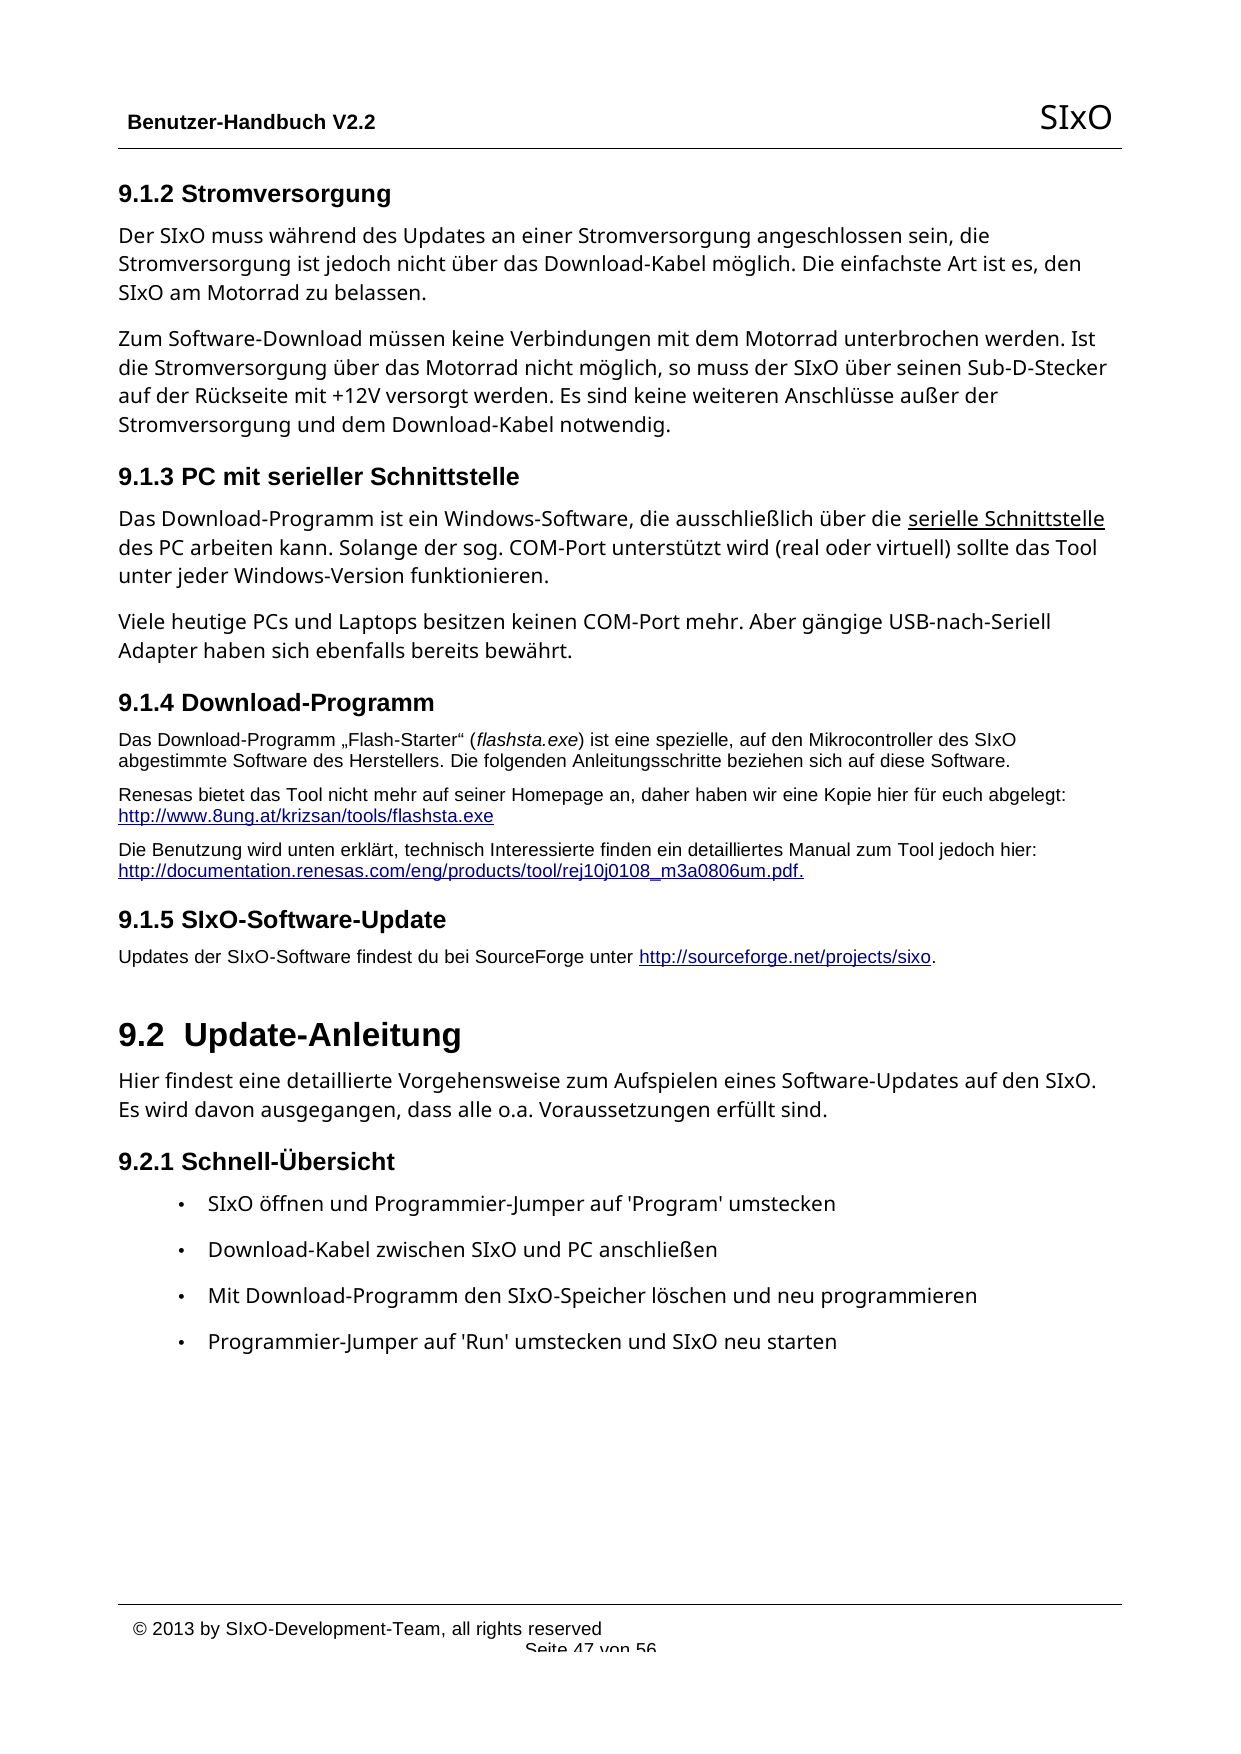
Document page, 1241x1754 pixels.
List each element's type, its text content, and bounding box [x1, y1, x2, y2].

text Renesas bietet das Tool nicht mehr auf seiner Homepage an, daher haben wir eine Kopie hier für euch abgelegt: http://www.8ung.at/krizsan/tools/flashsta.exe [118, 784, 1122, 826]
subtitle Schnell-Übersicht [118, 1148, 1122, 1176]
list SIxO öffnen und Programmier-Jumper auf 'Program' umstecken [178, 1188, 1122, 1217]
text Hier findest eine detaillierte Vorgehensweise zum Aufspielen eines Software-Updates auf den SIxO. Es wird davon ausgegangen, dass alle o.a. Voraussetzungen erfüllt sind. [118, 1066, 1122, 1123]
list Download-Kabel zwischen SIxO und PC anschließen [178, 1235, 1122, 1263]
text Die Benutzung wird unten erklärt, technisch Interessierte finden ein detailliertes Manual zum Tool jedoch hier: http://documentation.renesas.com/eng/products/tool/rej10j0108_m3a0806um.pdf. [118, 839, 1122, 881]
subtitle Download-Programm [118, 689, 1122, 717]
text Das Download-Programm ist ein Windows-Software, die ausschließlich über die serielle Schnittstelle des PC arbeiten kann. Solange der sog. COM-Port unterstützt wird (real oder virtuell) sollte das Tool unter jeder Windows-Version funktionieren. [118, 504, 1122, 589]
subtitle Update-Anleitung [118, 1016, 1122, 1053]
text Der SIxO muss während des Updates an einer Stromversorgung angeschlossen sein, die Stromversorgung ist jedoch nicht über das Download-Kabel möglich. Die einfachste Art ist es, den SIxO am Motorrad zu belassen. [118, 221, 1122, 306]
text Updates der SIxO-Software findest du bei SourceForge unter http://sourceforge.net/projects/sixo. [118, 947, 1122, 968]
list Programmier-Jumper auf 'Run' umstecken und SIxO neu starten [178, 1327, 1122, 1356]
text Zum Software-Download müssen keine Verbindungen mit dem Motorrad unterbrochen werden. Ist die Stromversorgung über das Motorrad nicht möglich, so muss der SIxO über seinen Sub-D-Stecker auf der Rückseite mit +12V versorgt werden. Es sind keine weiteren Anschlüsse außer der Stromversorgung und dem Download-Kabel notwendig. [118, 324, 1122, 438]
subtitle SIxO-Software-Update [118, 906, 1122, 934]
subtitle Stromversorgung [118, 180, 1122, 208]
text Das Download-Programm „Flash-Starter“ (flashsta.exe) ist eine spezielle, auf den Mikrocontroller des SIxO abgestimmte Software des Herstellers. Die folgenden Anleitungsschritte beziehen sich auf diese Software. [118, 730, 1122, 772]
subtitle PC mit serieller Schnittstelle [118, 463, 1122, 491]
text Viele heutige PCs und Laptops besitzen keinen COM-Port mehr. Aber gängige USB-nach-Seriell Adapter haben sich ebenfalls bereits bewährt. [118, 607, 1122, 664]
list Mit Download-Programm den SIxO-Speicher löschen und neu programmieren [178, 1281, 1122, 1309]
